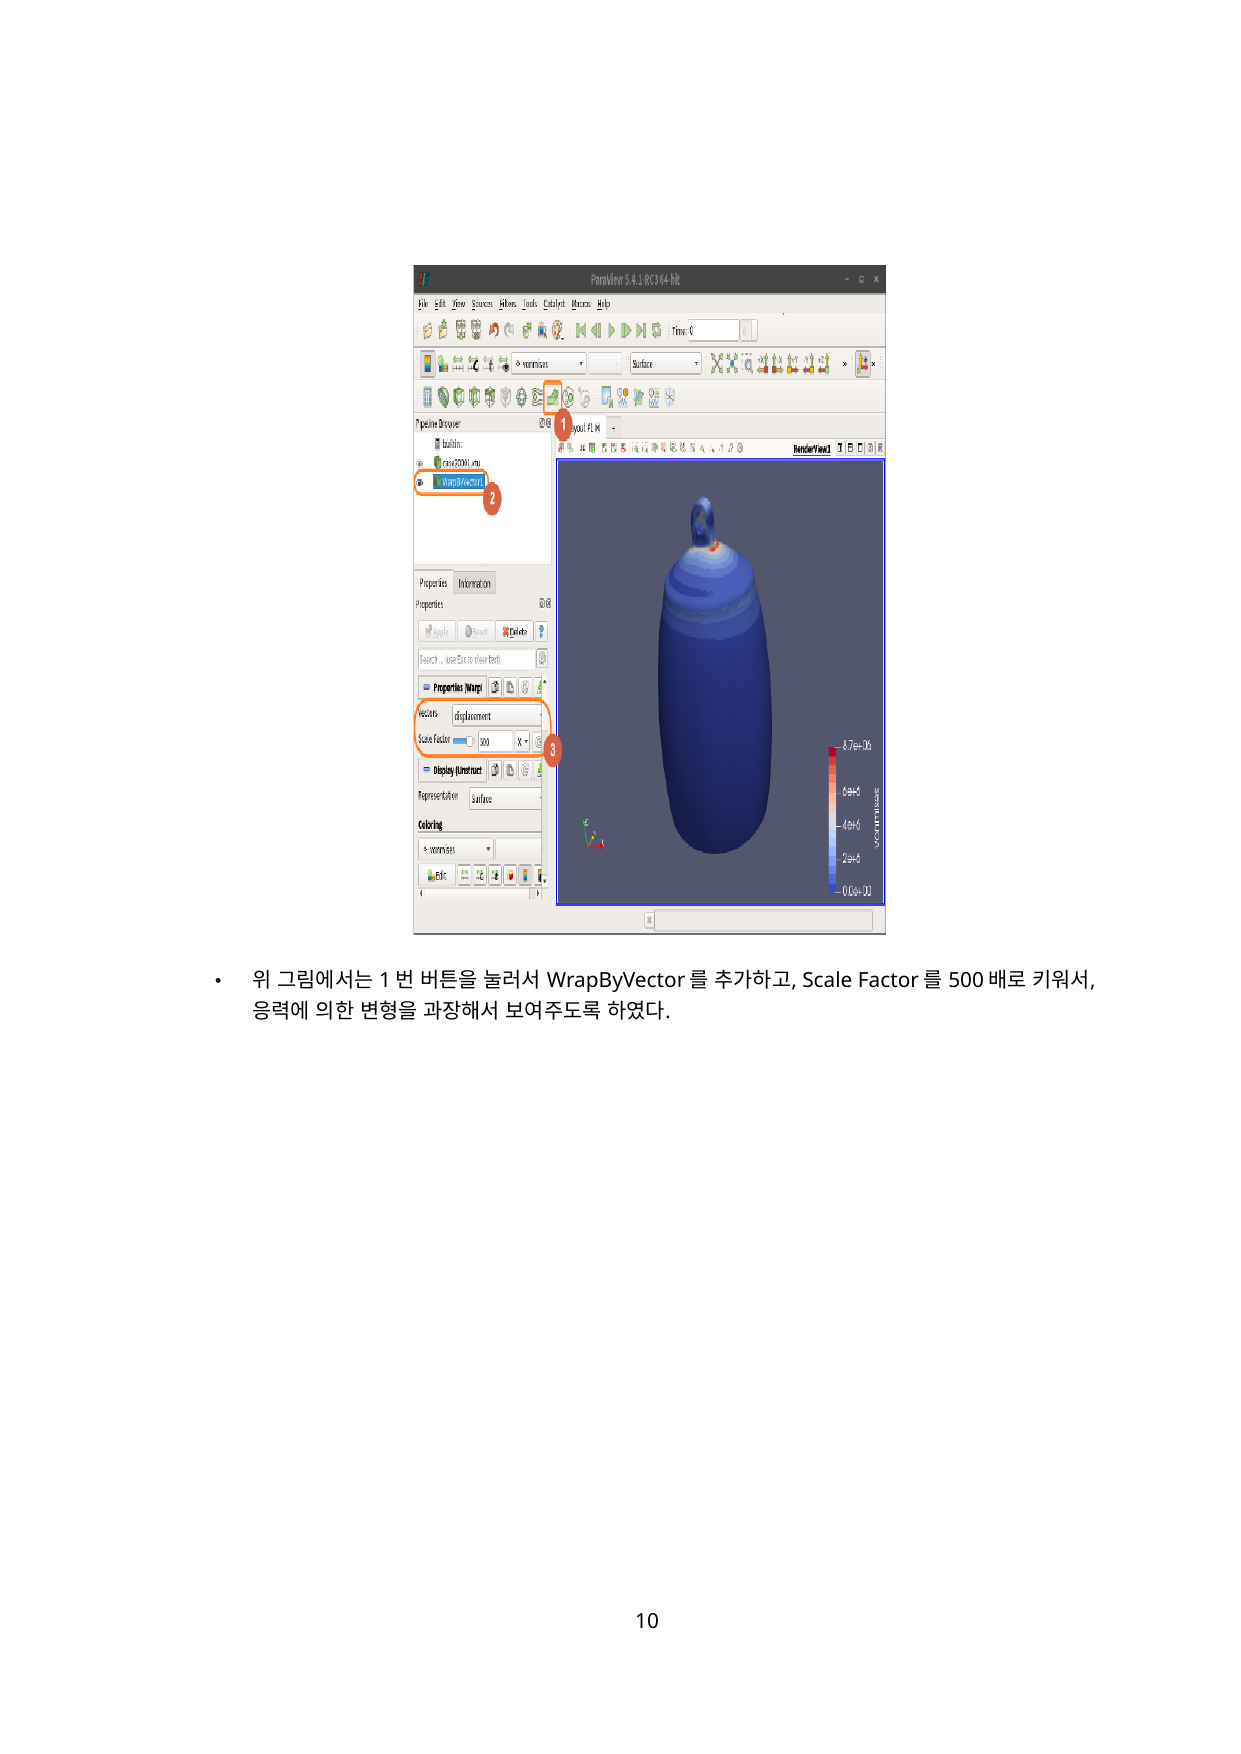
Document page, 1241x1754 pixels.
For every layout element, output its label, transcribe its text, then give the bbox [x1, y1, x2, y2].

list 위 그림에서는 1번 버튼을 눌러서 WrapByVector를 추가하고, Scale Factor를 500배로 키워서, 응력에 의한 변형을 과장해서 보여주도록 하였다. [215, 964, 1122, 1024]
picture [413, 265, 886, 935]
